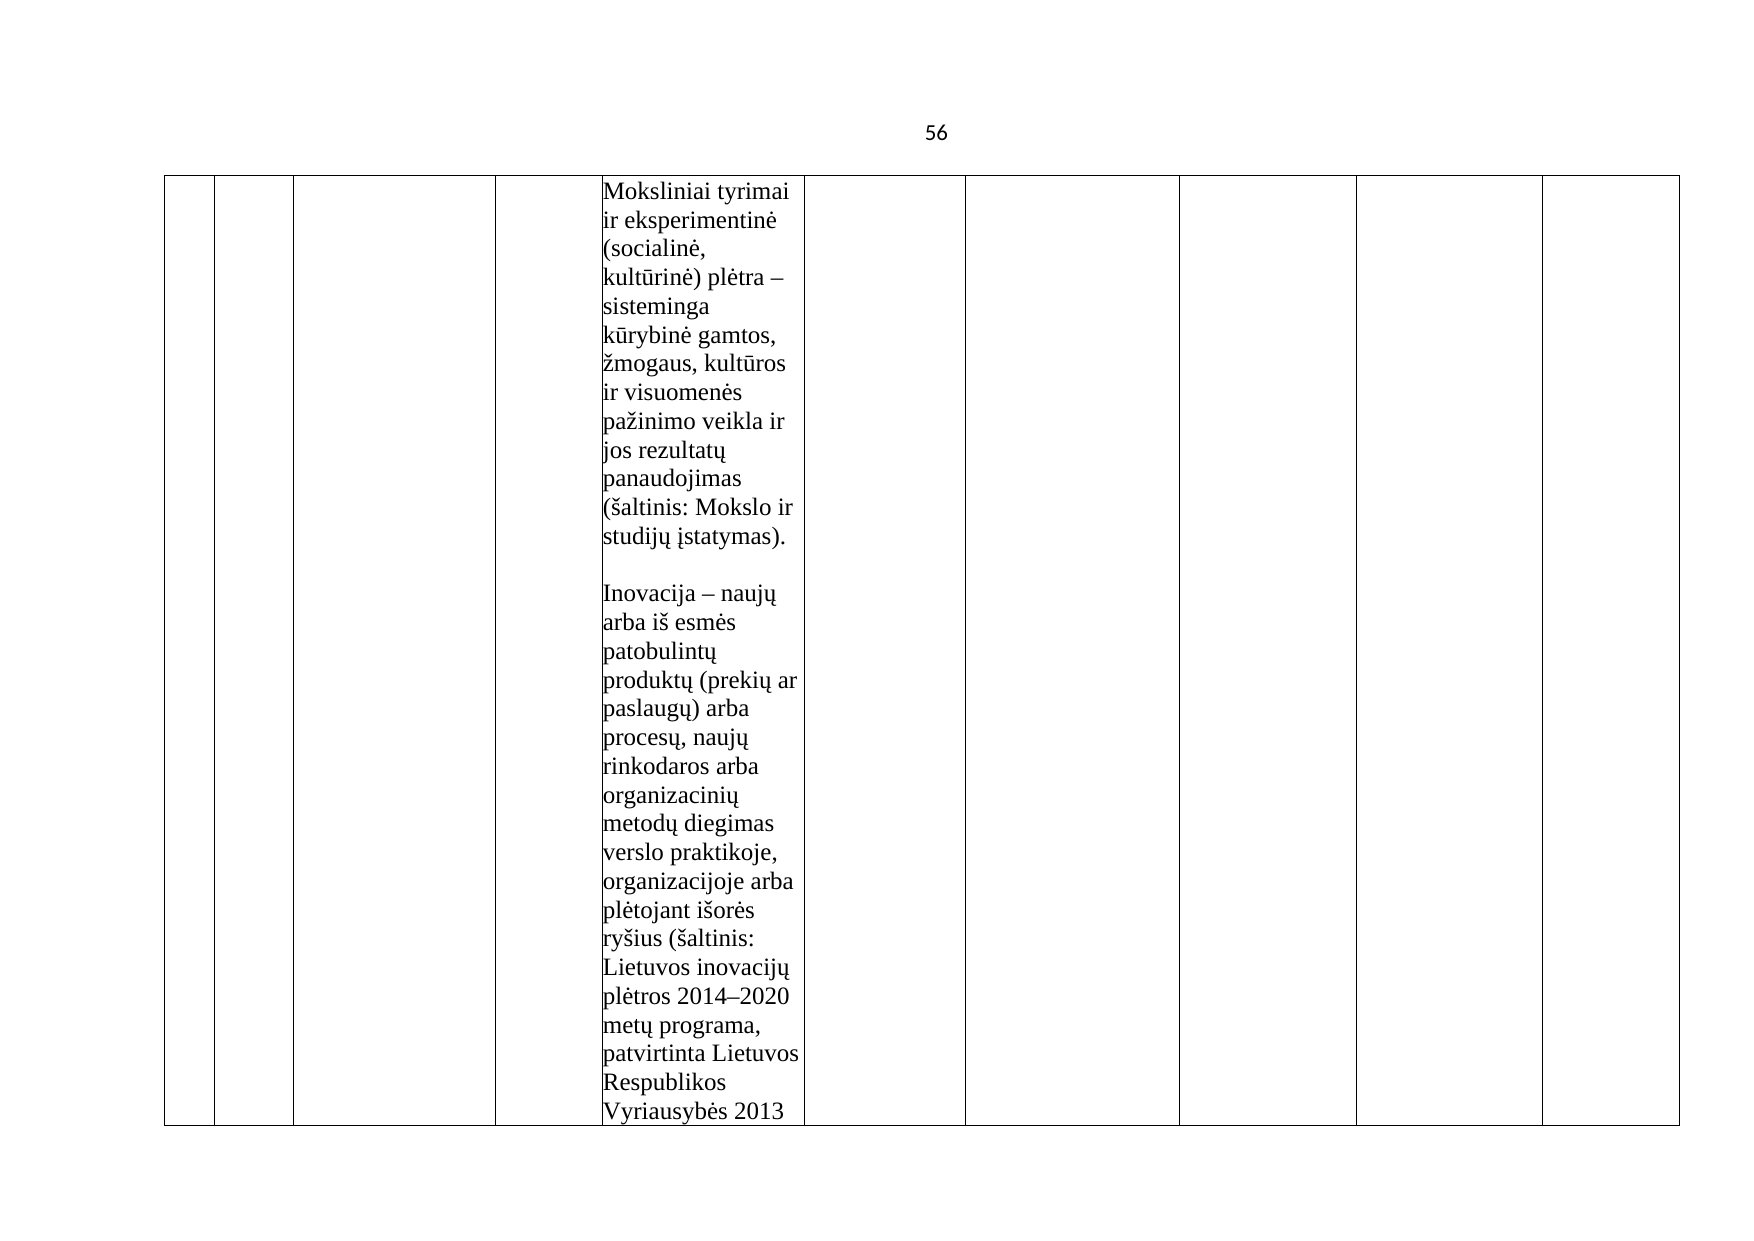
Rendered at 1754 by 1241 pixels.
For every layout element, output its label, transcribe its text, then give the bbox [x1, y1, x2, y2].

table_cell Moksliniai tyrimai ir eksperimentinė (socialinė, kultūrinė) plėtra – sisteminga kūrybinė gamtos, žmogaus, kultūros ir visuomenės pažinimo veikla ir jos rezultatų panaudojimas (šaltinis: Mokslo ir studijų įstatymas). Inovacija – naujų arba iš esmės patobulintų produktų (prekių ar paslaugų) arba procesų, naujų rinkodaros arba organizacinių metodų diegimas verslo praktikoje, organizacijoje arba plėtojant išorės ryšius (šaltinis: Lietuvos inovacijų plėtros 2014–2020 metų programa, patvirtinta Lietuvos Respublikos Vyriausybės 2013 [603, 176, 804, 1125]
table_cell [294, 176, 495, 1125]
table_cell [165, 176, 214, 1125]
table_cell [1357, 176, 1542, 1125]
table_cell [496, 176, 602, 1125]
table_cell [1180, 176, 1356, 1125]
table_cell [1543, 176, 1679, 1125]
table_cell [805, 176, 965, 1125]
table_cell [215, 176, 293, 1125]
table_cell [966, 176, 1179, 1125]
